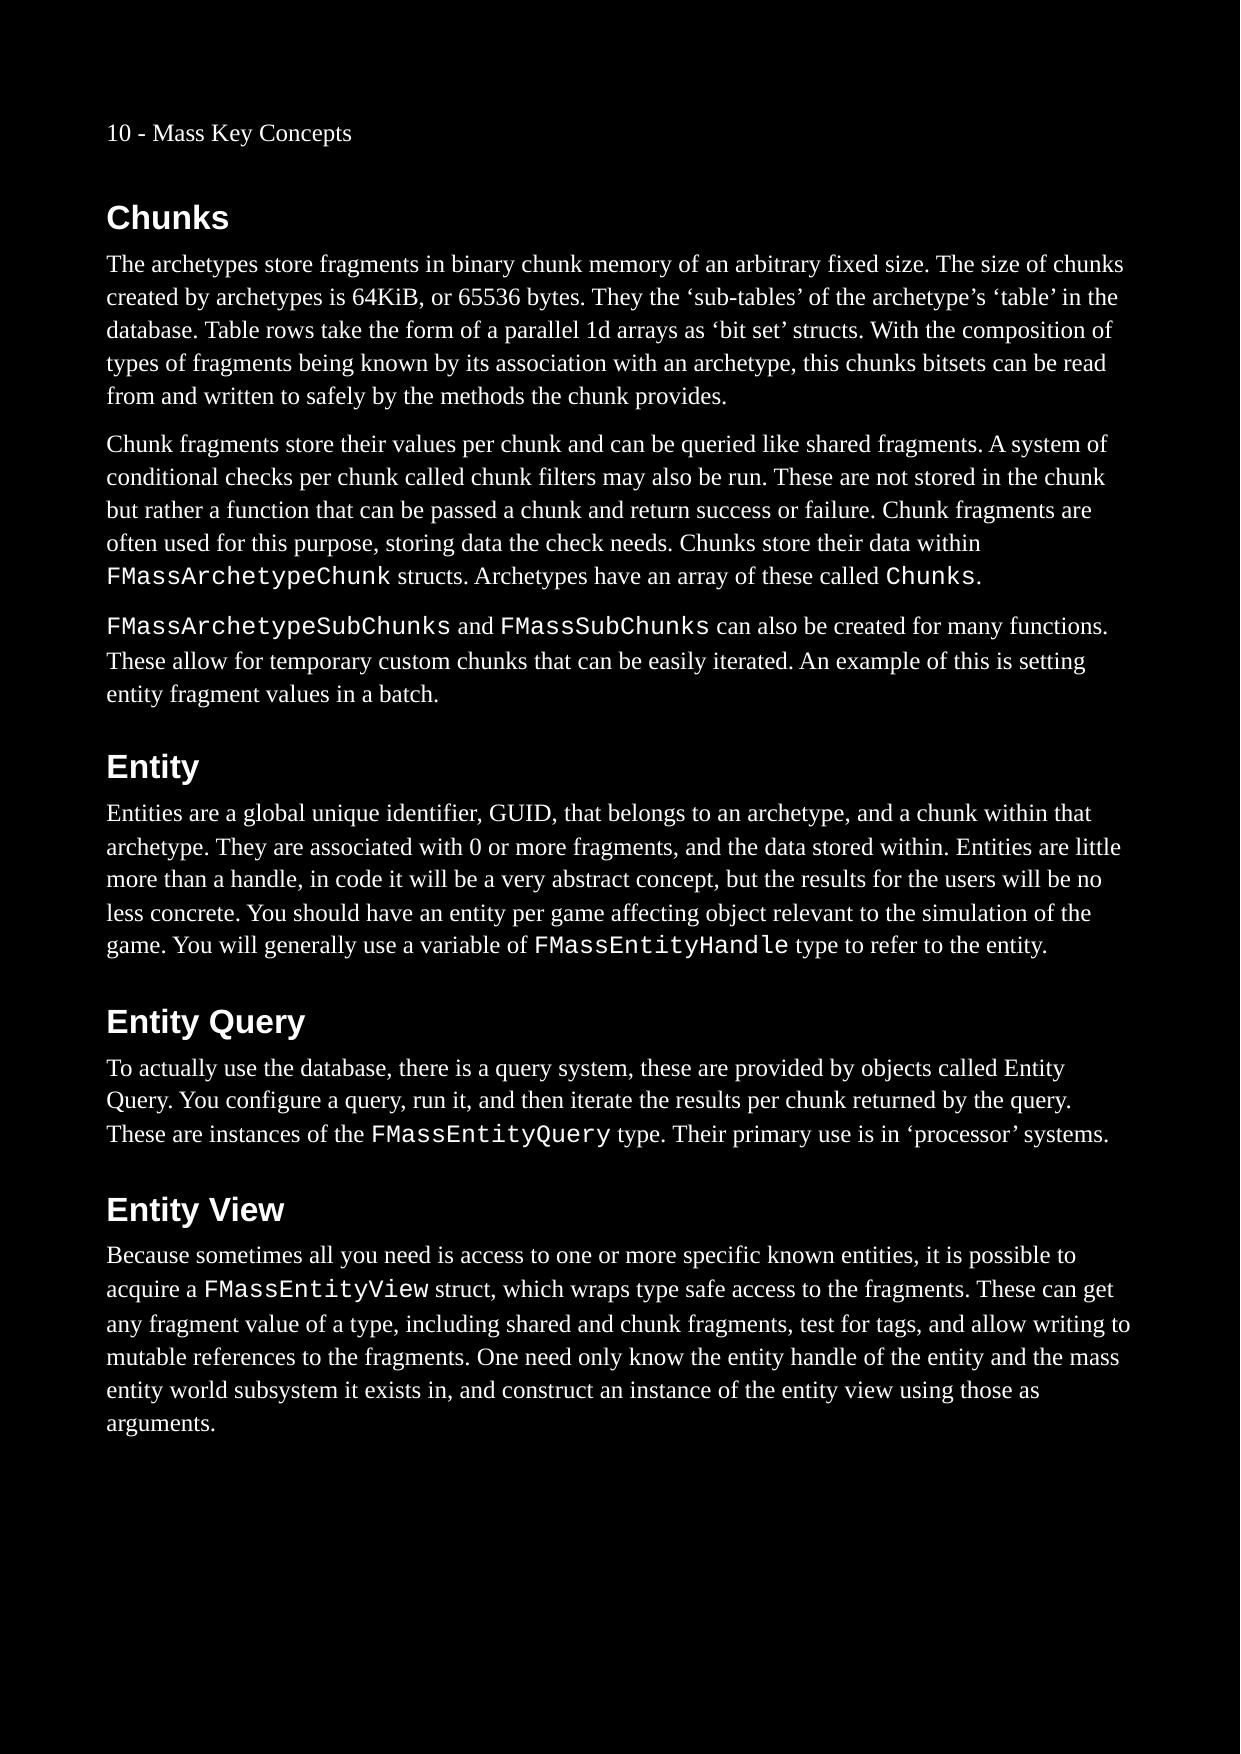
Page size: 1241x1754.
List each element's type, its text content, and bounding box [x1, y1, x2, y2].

text The archetypes store fragments in binary chunk memory of an arbitrary fixed size. The size of chunks created by archetypes is 64KiB, or 65536 bytes. They the ‘sub-tables’ of the archetype’s ‘table’ in the database. Table rows take the form of a parallel 1d arrays as ‘bit set’ structs. With the composition of types of fragments being known by its association with an archetype, this chunks bitsets can be read from and written to safely by the methods the chunk provides. [106, 249, 1134, 410]
subtitle Entity [106, 747, 1134, 786]
text Because sometimes all you need is access to one or more specific known entities, it is possible to acquire a FMassEntityView struct, which wraps type safe access to the fragments. These can get any fragment value of a type, including shared and chunk fragments, test for tags, and allow writing to mutable references to the fragments. One need only know the entity handle of the entity and the mass entity world subsystem it exists in, and construct an instance of the entity view using those as arguments. [106, 1241, 1134, 1437]
text Chunk fragments store their values per chunk and can be queried like shared fragments. A system of conditional checks per chunk called chunk filters may also be run. These are not stored in the chunk but rather a function that can be passed a chunk and return success or failure. Chunk fragments are often used for this purpose, storing data the check needs. Chunks store their data within FMassArchetypeChunk structs. Archetypes have an array of these called Chunks. [106, 429, 1134, 592]
subtitle Chunks [106, 198, 1134, 237]
subtitle Entity View [106, 1189, 1134, 1228]
subtitle Entity Query [106, 1001, 1134, 1040]
text To actually use the database, there is a query system, these are provided by objects called Entity Query. You configure a query, run it, and then iterate the results per chunk returned by the query. These are instances of the FMassEntityQuery type. Their primary use is in ‘processor’ systems. [106, 1053, 1134, 1149]
text Entities are a global unique identifier, GUID, that belongs to an archetype, and a chunk within that archetype. They are associated with 0 or more fragments, and the data stored within. Entities are little more than a handle, in code it will be a very abstract concept, but the results for the users will be no less concrete. You should have an entity per game affecting object relevant to the simulation of the game. You will generally use a variable of FMassEntityHandle type to refer to the entity. [106, 798, 1134, 961]
text FMassArchetypeSubChunks and FMassSubChunks can also be created for many functions. These allow for temporary custom chunks that can be easily iterated. An example of this is setting entity fragment values in a batch. [106, 611, 1134, 708]
